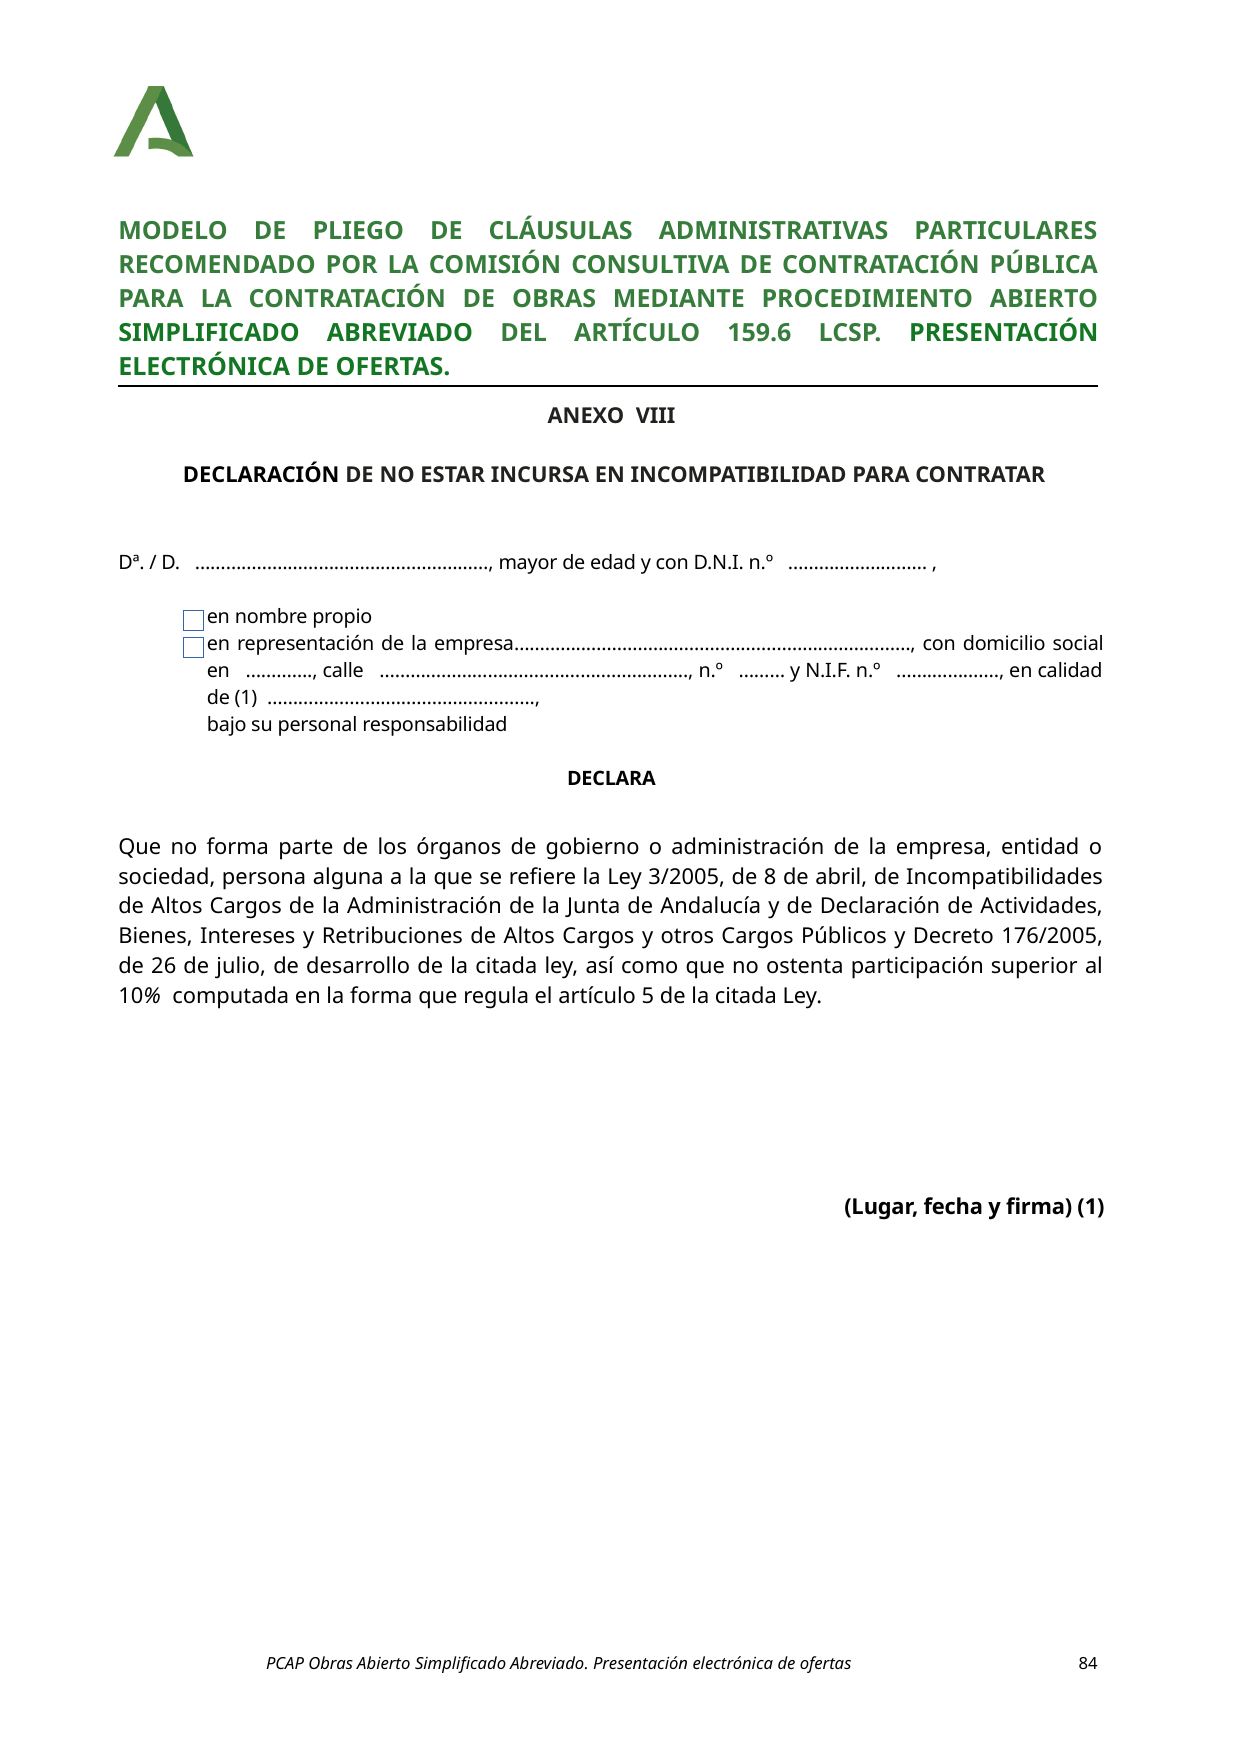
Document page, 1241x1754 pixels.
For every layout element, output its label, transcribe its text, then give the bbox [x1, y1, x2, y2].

text bajo su personal responsabilidad [207, 711, 1104, 737]
text en nombre propio [207, 603, 1104, 629]
text (Lugar, fecha y firma) (1) [118, 1191, 1104, 1221]
text DECLARACIÓN DE NO ESTAR INCURSA EN INCOMPATIBILIDAD PARA CONTRATAR [118, 459, 1104, 489]
picture [109, 81, 198, 161]
text en representación de la empresa…………..………………………………………………………, con domicilio social en …………., calle …………………………………………………..., n.º ……… y N.I.F. n.º …….…………., en calidad de (1) ……….…………….…………………….., [207, 629, 1104, 711]
text DECLARA [118, 764, 1104, 791]
text MODELO DE PLIEGO DE CLÁUSULAS ADMINISTRATIVAS PARTICULARES RECOMENDADO POR LA COMISIÓN CONSULTIVA DE CONTRATACIÓN PÚBLICA PARA LA CONTRATACIÓN DE OBRAS MEDIANTE PROCEDIMIENTO ABIERTO SIMPLIFICADO ABREVIADO DEL ARTÍCULO 159.6 LCSP. PRESENTACIÓN ELECTRÓNICA DE OFERTAS. [118, 213, 1098, 385]
text Dª. / D. …………………………………………………, mayor de edad y con D.N.I. n.º ……………………… , [118, 549, 1104, 576]
text ANEXO VIII [118, 400, 1104, 429]
text Que no forma parte de los órganos de gobierno o administración de la empresa, entidad o sociedad, persona alguna a la que se refiere la Ley 3/2005, de 8 de abril, de Incompatibilidades de Altos Cargos de la Administración de la Junta de Andalucía y de Declaración de Actividades, Bienes, Intereses y Retribuciones de Altos Cargos y otros Cargos Públicos y Decreto 176/2005, de 26 de julio, de desarrollo de la citada ley, así como que no ostenta participación superior al 10% computada en la forma que regula el artículo 5 de la citada Ley. [118, 831, 1104, 1010]
